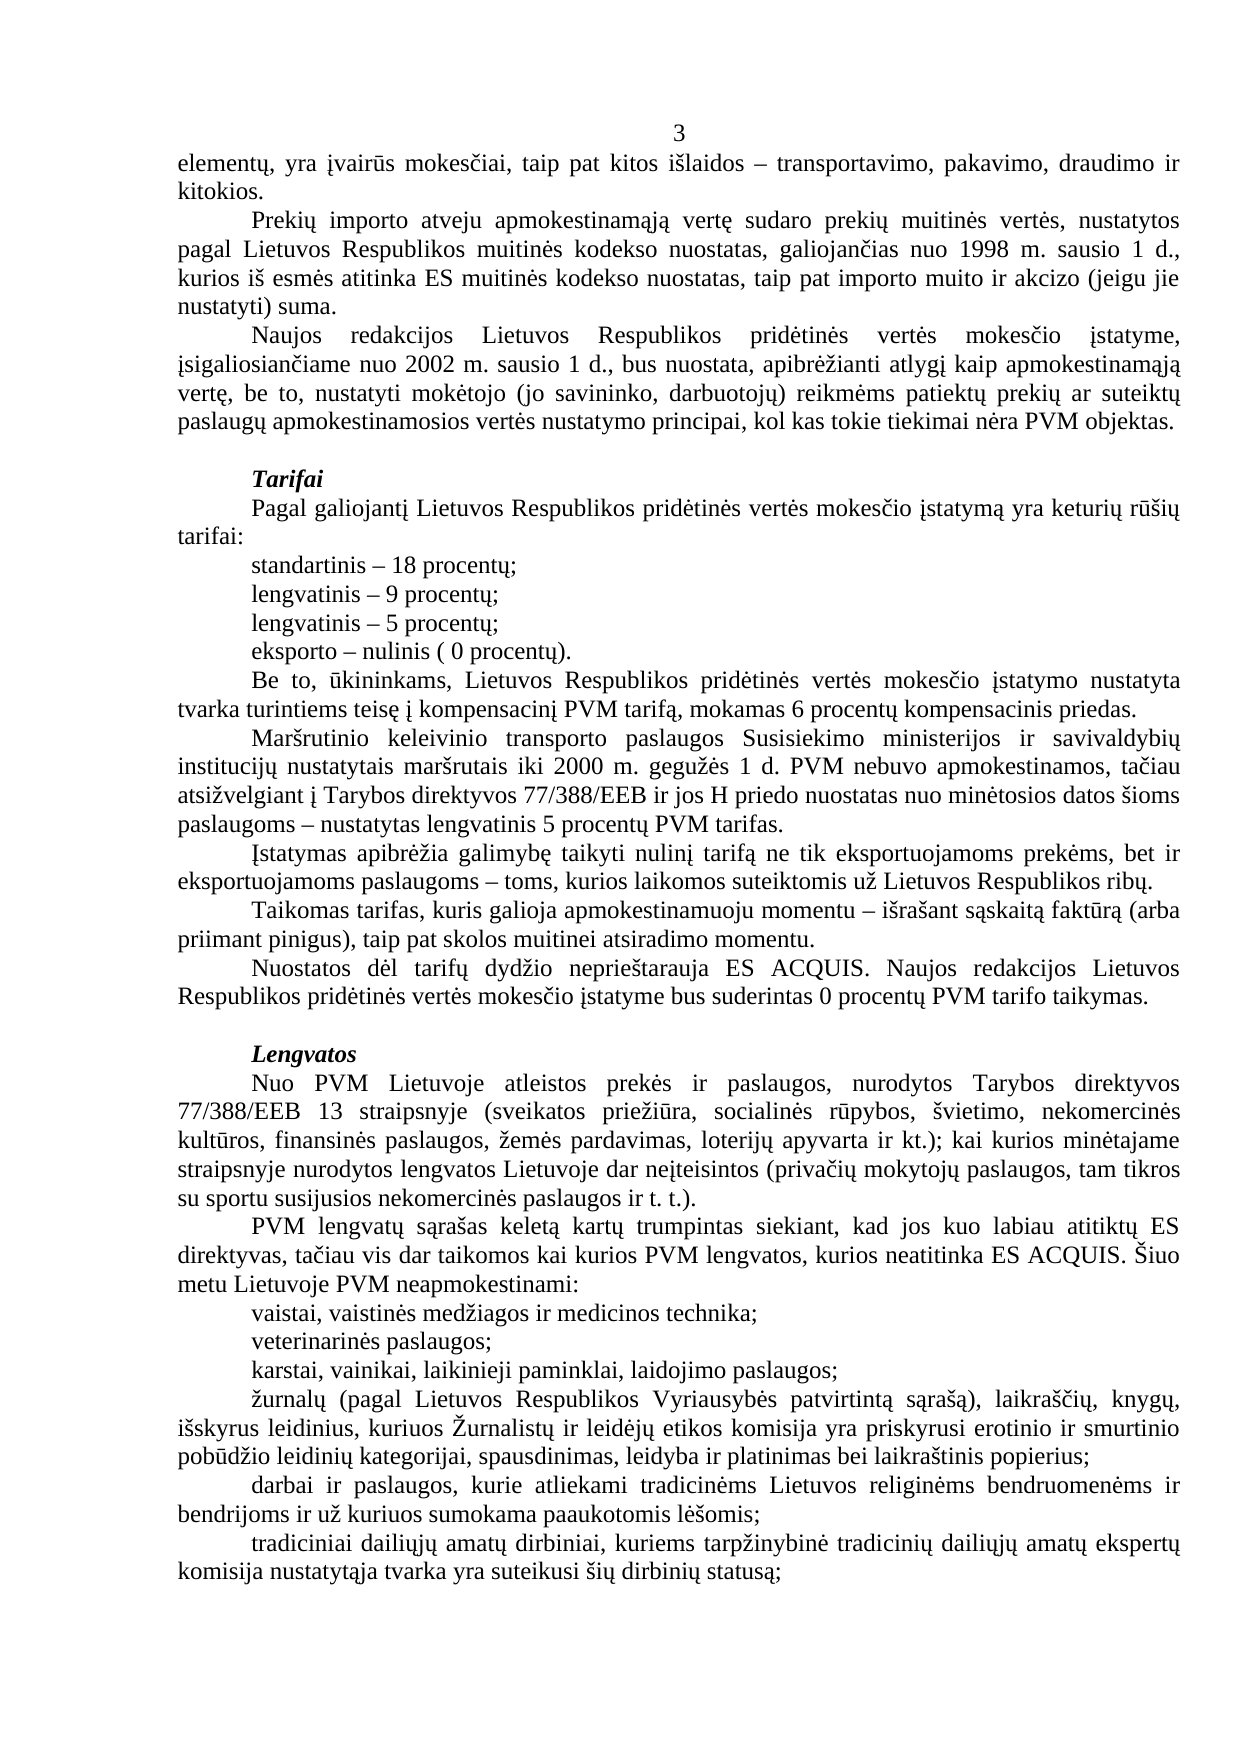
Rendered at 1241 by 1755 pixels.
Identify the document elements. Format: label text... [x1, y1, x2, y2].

text PVM lengvatų sąrašas keletą kartų trumpintas siekiant, kad jos kuo labiau atitiktų ES direktyvas, tačiau vis dar taikomos kai kurios PVM lengvatos, kurios neatitinka ES ACQUIS. Šiuo metu Lietuvoje PVM neapmokestinami: [177, 1211, 1181, 1298]
text darbai ir paslaugos, kurie atliekami tradicinėms Lietuvos religinėms bendruomenėms ir bendrijoms ir už kuriuos sumokama paaukotomis lėšomis; [177, 1470, 1181, 1528]
text Tarifai [177, 464, 1181, 493]
text Naujos redakcijos Lietuvos Respublikos pridėtinės vertės mokesčio įstatyme, įsigaliosiančiame nuo 2002 m. sausio 1 d., bus nuostata, apibrėžianti atlygį kaip apmokestinamąją vertę, be to, nustatyti mokėtojo (jo savininko, darbuotojų) reikmėms patiektų prekių ar suteiktų paslaugų apmokestinamosios vertės nustatymo principai, kol kas tokie tiekimai nėra PVM objektas. [177, 320, 1181, 435]
text Be to, ūkininkams, Lietuvos Respublikos pridėtinės vertės mokesčio įstatymo nustatyta tvarka turintiems teisę į kompensacinį PVM tarifą, mokamas 6 procentų kompensacinis priedas. [177, 665, 1181, 723]
text Nuo PVM Lietuvoje atleistos prekės ir paslaugos, nurodytos Tarybos direktyvos 77/388/EEB 13 straipsnyje (sveikatos priežiūra, socialinės rūpybos, švietimo, nekomercinės kultūros, finansinės paslaugos, žemės pardavimas, loterijų apyvarta ir kt.); kai kurios minėtajame straipsnyje nurodytos lengvatos Lietuvoje dar neįteisintos (privačių mokytojų paslaugos, tam tikros su sportu susijusios nekomercinės paslaugos ir t. t.). [177, 1068, 1181, 1211]
text Įstatymas apibrėžia galimybę taikyti nulinį tarifą ne tik eksportuojamoms prekėms, bet ir eksportuojamoms paslaugoms – toms, kurios laikomos suteiktomis už Lietuvos Respublikos ribų. [177, 838, 1181, 895]
text veterinarinės paslaugos; [177, 1326, 1181, 1355]
text standartinis – 18 procentų; [177, 550, 1181, 579]
text Nuostatos dėl tarifų dydžio neprieštarauja ES ACQUIS. Naujos redakcijos Lietuvos Respublikos pridėtinės vertės mokesčio įstatyme bus suderintas 0 procentų PVM tarifo taikymas. [177, 953, 1181, 1010]
text karstai, vainikai, laikinieji paminklai, laidojimo paslaugos; [177, 1355, 1181, 1384]
text eksporto – nulinis ( 0 procentų). [177, 636, 1181, 665]
text Maršrutinio keleivinio transporto paslaugos Susisiekimo ministerijos ir savivaldybių institucijų nustatytais maršrutais iki 2000 m. gegužės 1 d. PVM nebuvo apmokestinamos, tačiau atsižvelgiant į Tarybos direktyvos 77/388/EEB ir jos H priedo nuostatas nuo minėtosios datos šioms paslaugoms – nustatytas lengvatinis 5 procentų PVM tarifas. [177, 723, 1181, 838]
text tradiciniai dailiųjų amatų dirbiniai, kuriems tarpžinybinė tradicinių dailiųjų amatų ekspertų komisija nustatytąja tvarka yra suteikusi šių dirbinių statusą; [177, 1528, 1181, 1585]
text vaistai, vaistinės medžiagos ir medicinos technika; [177, 1298, 1181, 1326]
text žurnalų (pagal Lietuvos Respublikos Vyriausybės patvirtintą sąrašą), laikraščių, knygų, išskyrus leidinius, kuriuos Žurnalistų ir leidėjų etikos komisija yra priskyrusi erotinio ir smurtinio pobūdžio leidinių kategorijai, spausdinimas, leidyba ir platinimas bei laikraštinis popierius; [177, 1384, 1181, 1470]
text Taikomas tarifas, kuris galioja apmokestinamuoju momentu – išrašant sąskaitą faktūrą (arba priimant pinigus), taip pat skolos muitinei atsiradimo momentu. [177, 895, 1181, 953]
text lengvatinis – 9 procentų; [177, 579, 1181, 608]
text Lengvatos [177, 1039, 1181, 1068]
text Prekių importo atveju apmokestinamąją vertę sudaro prekių muitinės vertės, nustatytos pagal Lietuvos Respublikos muitinės kodekso nuostatas, galiojančias nuo 1998 m. sausio 1 d., kurios iš esmės atitinka ES muitinės kodekso nuostatas, taip pat importo muito ir akcizo (jeigu jie nustatyti) suma. [177, 205, 1181, 320]
text Pagal galiojantį Lietuvos Respublikos pridėtinės vertės mokesčio įstatymą yra keturių rūšių tarifai: [177, 493, 1181, 550]
text lengvatinis – 5 procentų; [177, 608, 1181, 636]
text elementų, yra įvairūs mokesčiai, taip pat kitos išlaidos – transportavimo, pakavimo, draudimo ir kitokios. [177, 148, 1181, 205]
